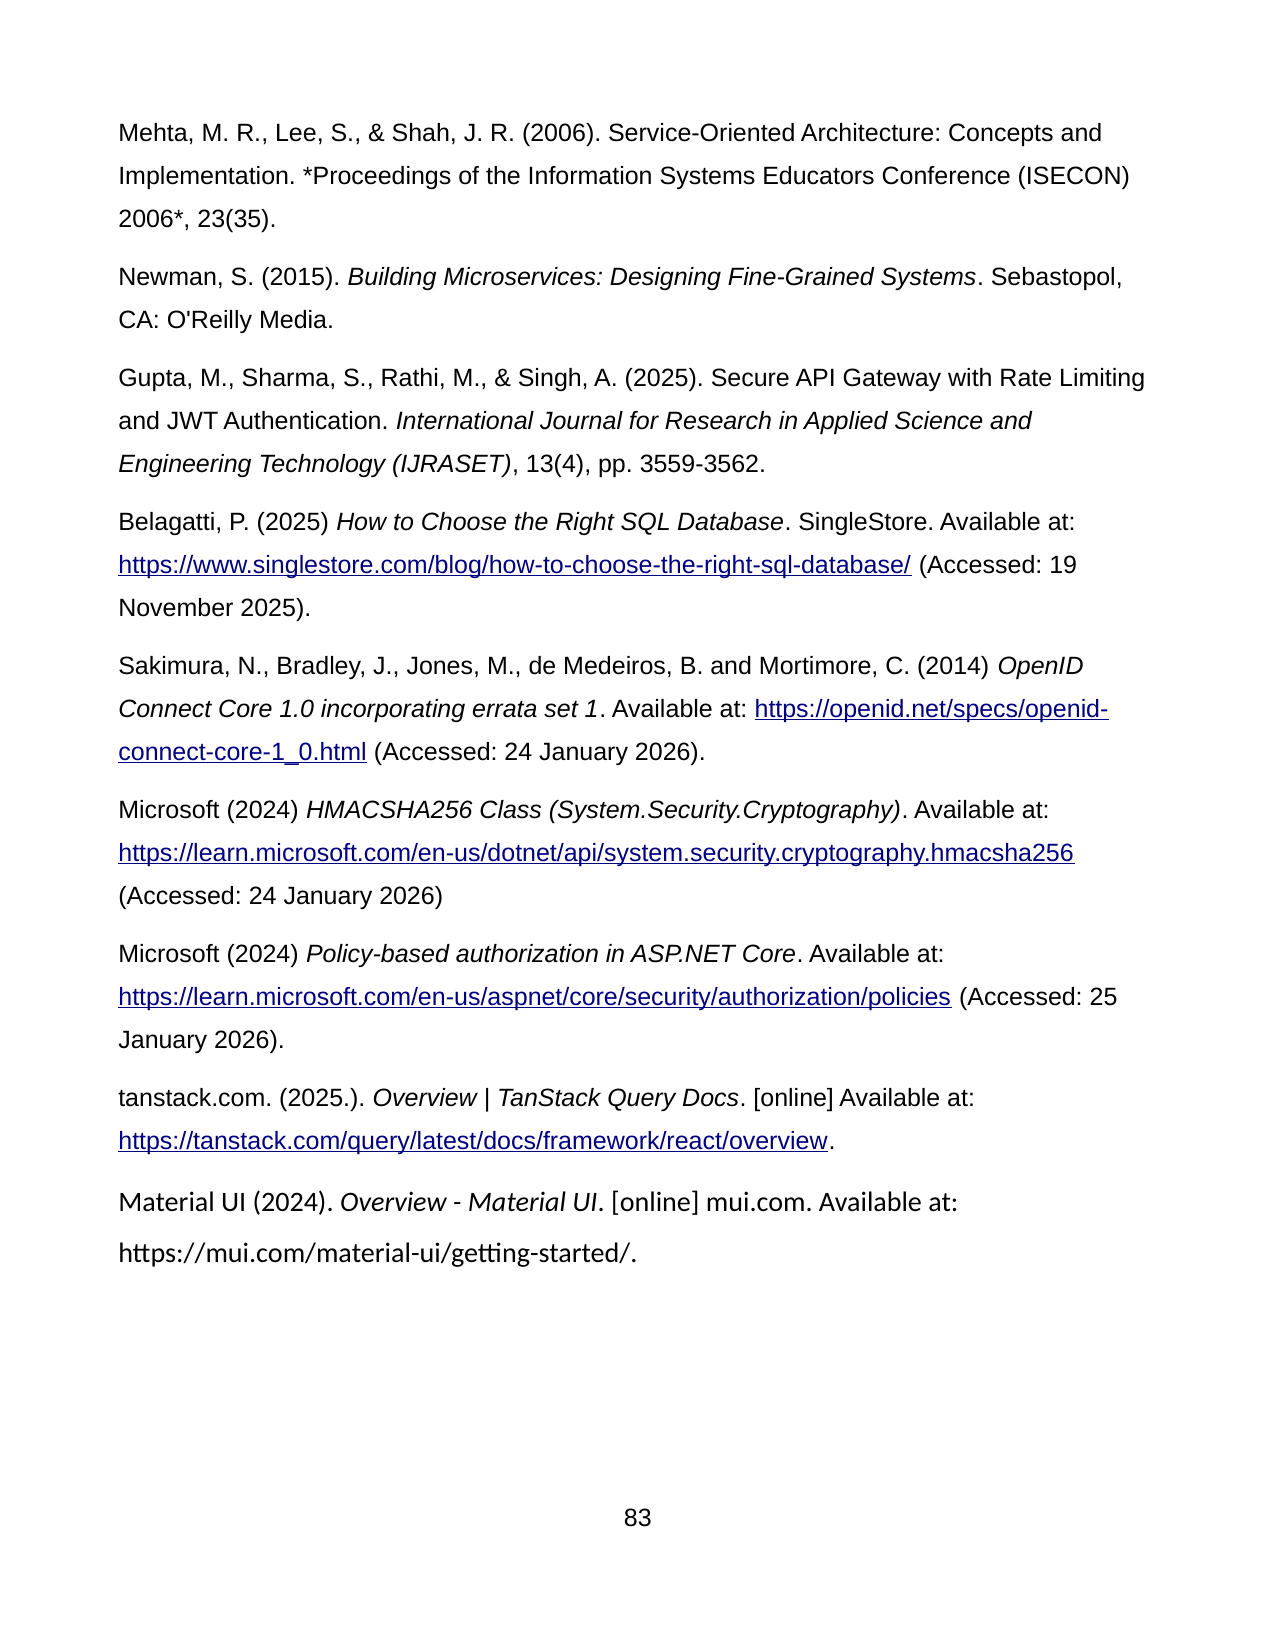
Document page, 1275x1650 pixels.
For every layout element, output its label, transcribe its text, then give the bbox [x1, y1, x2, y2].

text Gupta, M., Sharma, S., Rathi, M., & Singh, A. (2025). Secure API Gateway with Rate Limiting and JWT Authentication. International Journal for Research in Applied Science and Engineering Technology (IJRASET), 13(4), pp. 3559-3562. [118, 363, 1157, 478]
text Mehta, M. R., Lee, S., & Shah, J. R. (2006). Service-Oriented Architecture: Concepts and Implementation. *Proceedings of the Information Systems Educators Conference (ISECON) 2006*, 23(35). [118, 118, 1157, 233]
text Sakimura, N., Bradley, J., Jones, M., de Medeiros, B. and Mortimore, C. (2014) OpenID Connect Core 1.0 incorporating errata set 1. Available at: https://openid.net/specs/openid-connect-core-1_0.html (Accessed: 24 January 2026). [118, 651, 1157, 766]
text tanstack.com. (2025.). Overview | TanStack Query Docs. [online] Available at: https://tanstack.com/query/latest/docs/framework/react/overview. [118, 1083, 1157, 1154]
text Newman, S. (2015). Building Microservices: Designing Fine-Grained Systems. Sebastopol, CA: O'Reilly Media. [118, 262, 1157, 334]
text Material UI (2024). Overview - Material UI. [online] mui.com. Available at: https://mui.com/material-ui/getting-started/. [118, 1183, 1157, 1269]
text ‌ [118, 1287, 1157, 1315]
text Belagatti, P. (2025) How to Choose the Right SQL Database. SingleStore. Available at: https://www.singlestore.com/blog/how-to-choose-the-right-sql-database/ (Accessed: 19 November 2025). [118, 507, 1157, 622]
text Microsoft (2024) Policy-based authorization in ASP.NET Core. Available at: https://learn.microsoft.com/en-us/aspnet/core/security/authorization/policies (Accessed: 25 January 2026). [118, 939, 1157, 1054]
text Microsoft (2024) HMACSHA256 Class (System.Security.Cryptography). Available at: https://learn.microsoft.com/en-us/dotnet/api/system.security.cryptography.hmacsha256 (Accessed: 24 January 2026) [118, 795, 1157, 910]
